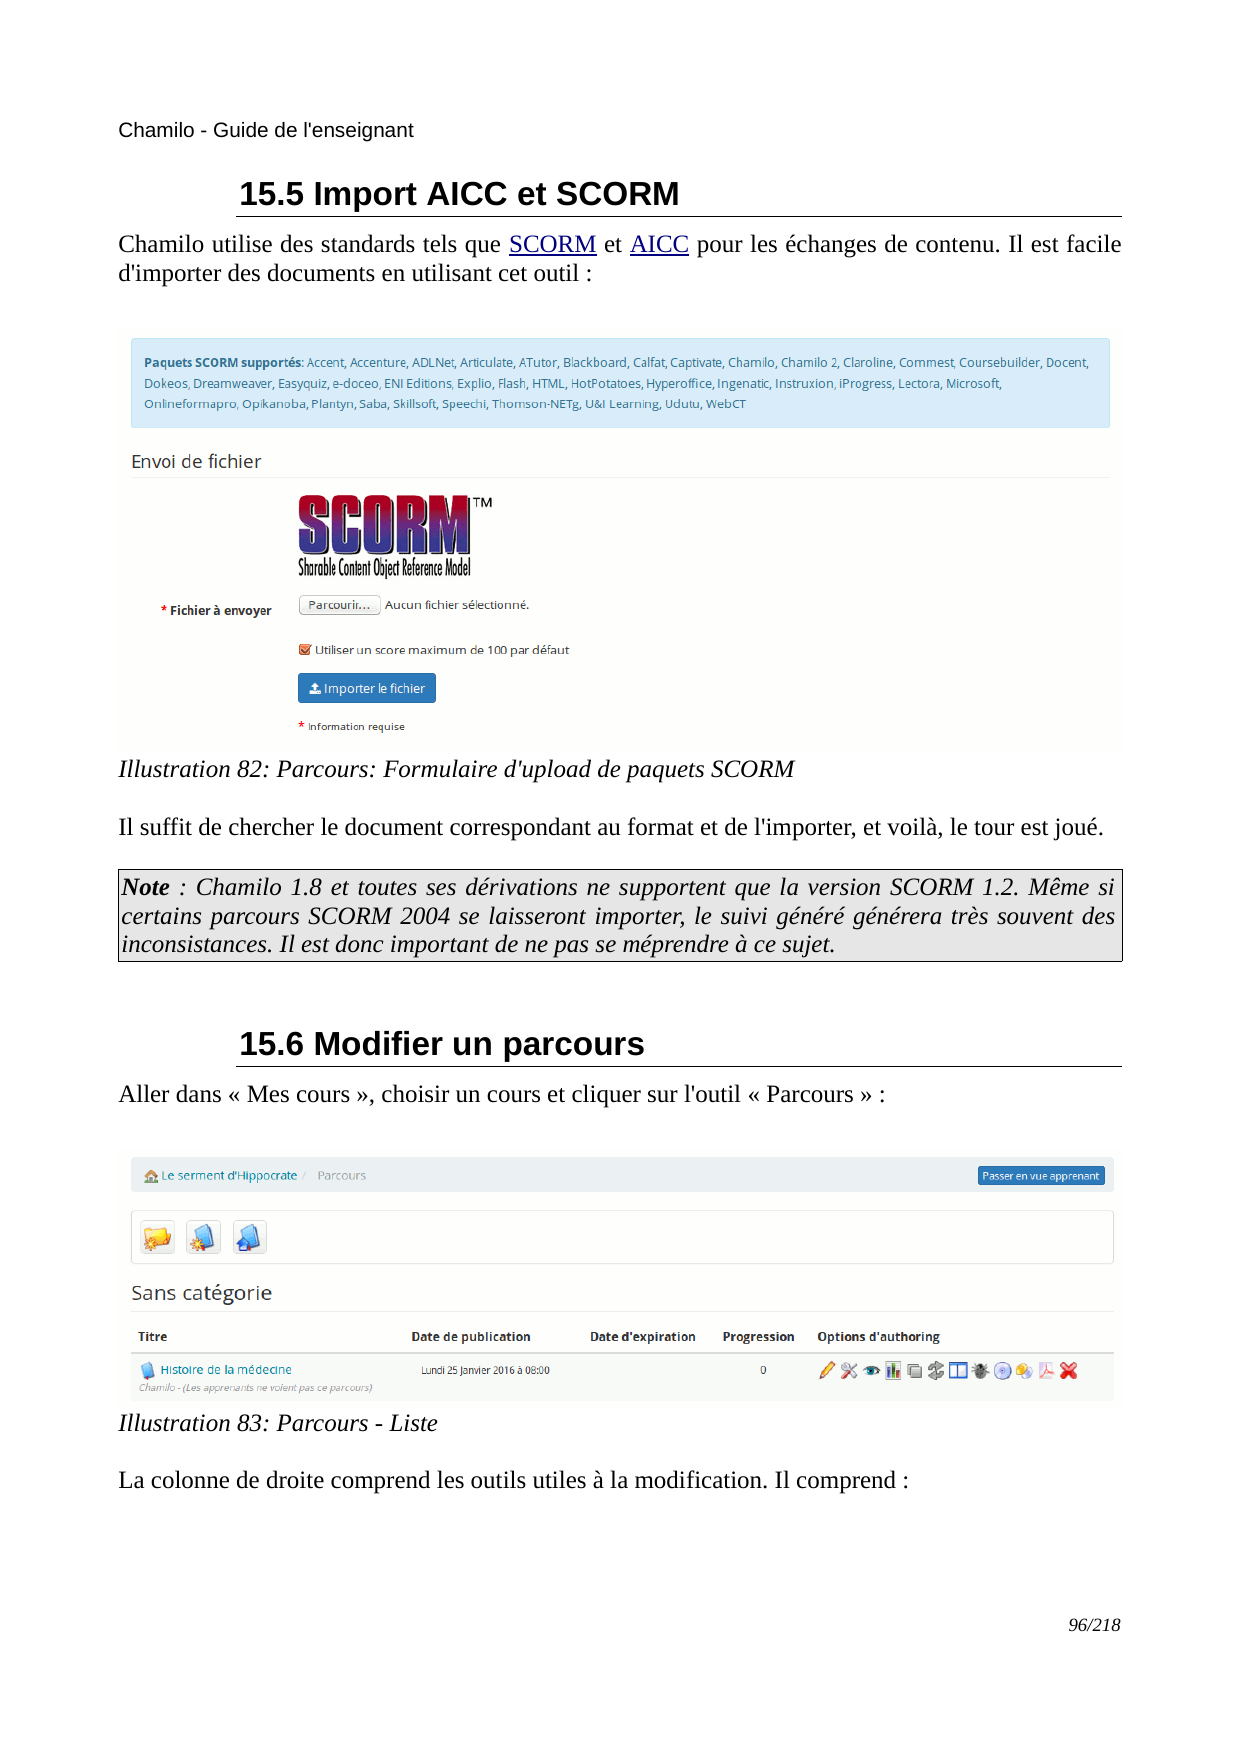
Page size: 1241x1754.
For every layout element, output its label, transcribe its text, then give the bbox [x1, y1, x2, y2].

subtitle Import AICC et SCORM [236, 172, 1122, 216]
picture [118, 1149, 1122, 1409]
text Il suffit de chercher le document correspondant au format et de l'importer, et voilà, le tour est joué. [118, 812, 1122, 840]
subtitle Modifier un parcours [236, 1021, 1122, 1066]
text Note : Chamilo 1.8 et toutes ses dérivations ne supportent que la version SCORM 1.2. Même si certains parcours SCORM 2004 se laisseront importer, le suivi généré générera très souvent des inconsistances. Il est donc important de ne pas se méprendre à ce sujet. [119, 870, 1122, 961]
picture [118, 328, 1122, 754]
text Illustration 82: Parcours: Formulaire d'upload de paquets SCORM [118, 754, 1122, 783]
text Chamilo utilise des standards tels que SCORM et AICC pour les échanges de contenu. Il est facile d'importer des documents en utilisant cet outil : [118, 229, 1122, 287]
text Illustration 83: Parcours - Liste [118, 1409, 1122, 1437]
text Aller dans « Mes cours », choisir un cours et cliquer sur l'outil « Parcours » : [118, 1079, 1122, 1108]
text La colonne de droite comprend les outils utiles à la modification. Il comprend : [118, 1466, 1122, 1494]
